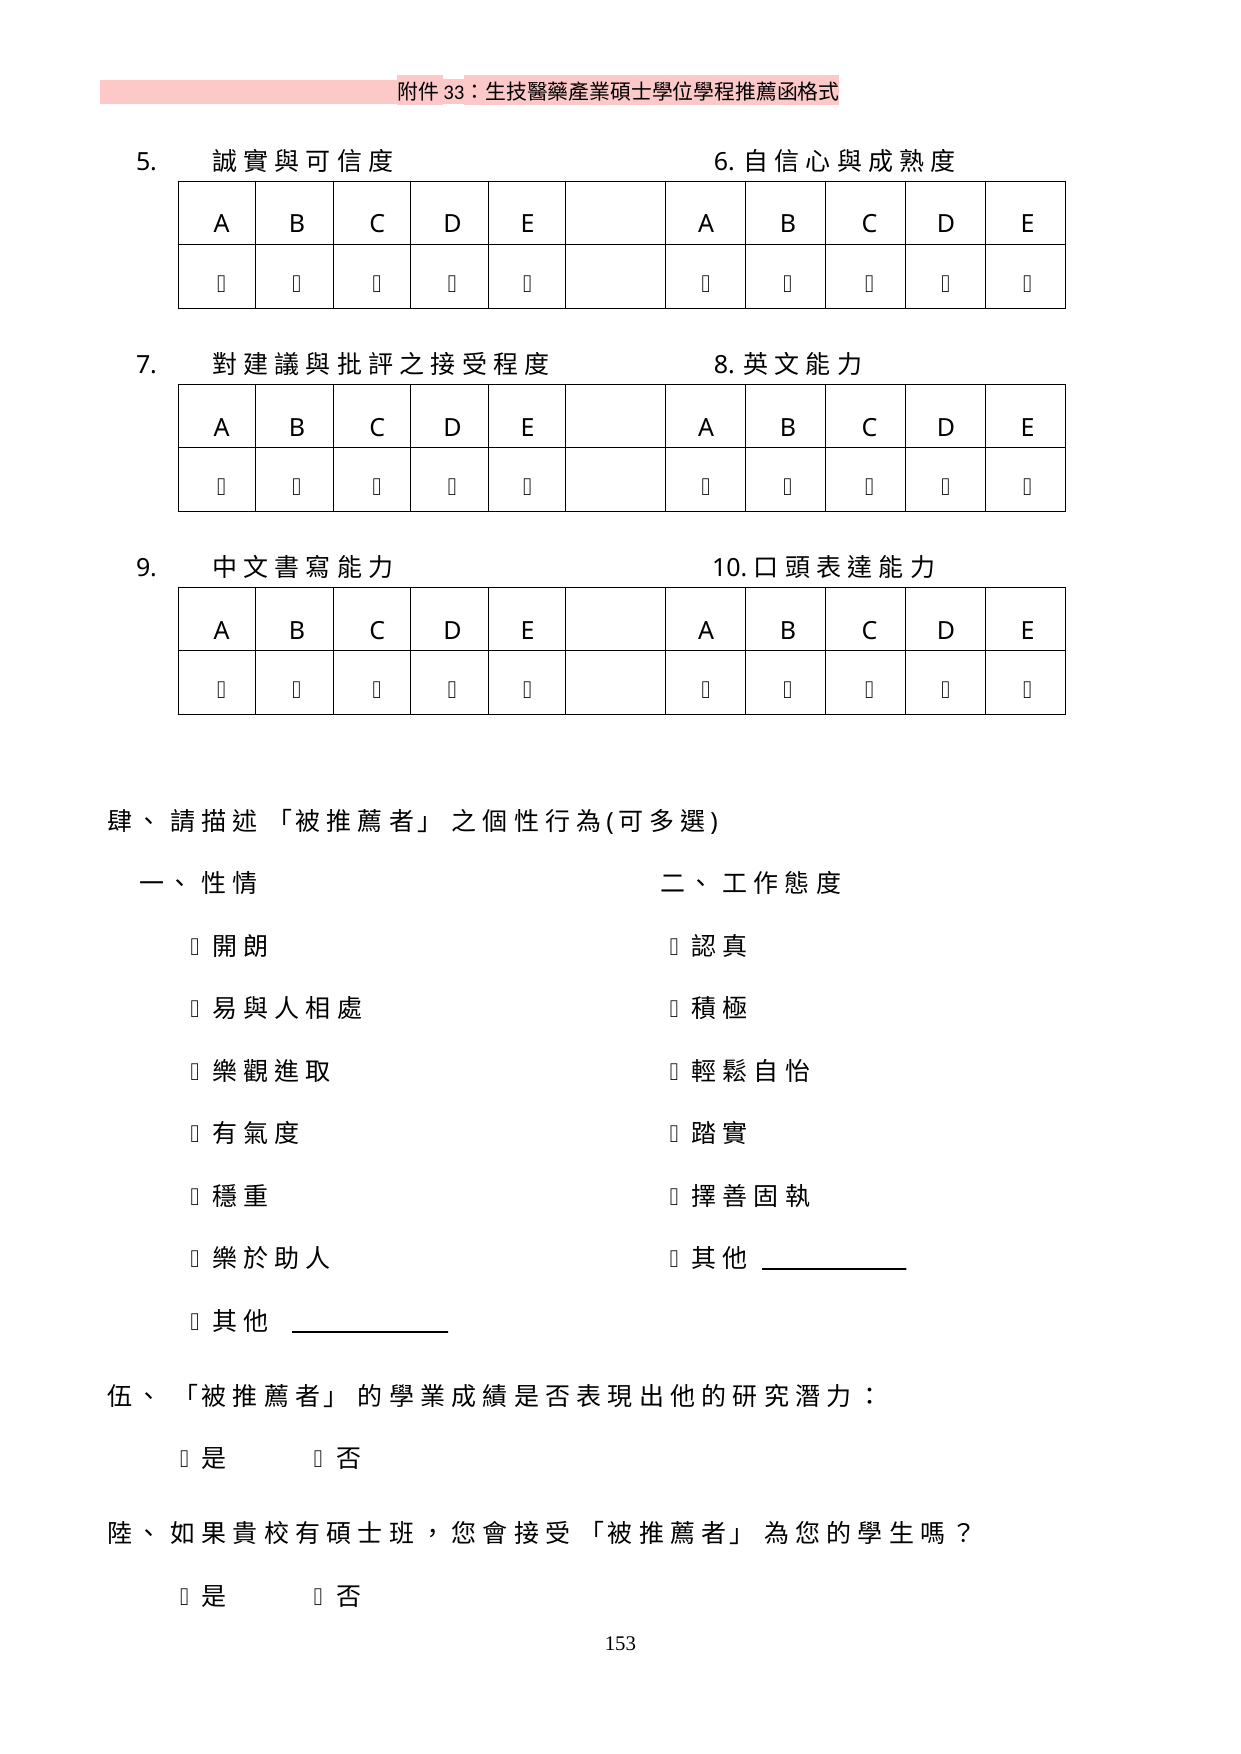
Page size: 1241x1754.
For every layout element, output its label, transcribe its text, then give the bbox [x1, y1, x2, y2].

table_cell [395, 1090, 657, 1152]
table_cell [872, 1153, 1147, 1215]
table_cell [566, 245, 665, 308]
table_cell  [666, 448, 745, 511]
table_header E [986, 385, 1065, 447]
table_cell  [489, 448, 565, 511]
table_cell [566, 651, 665, 714]
text  是  否 [136, 1415, 1136, 1477]
table_cell  [746, 245, 825, 308]
table_cell  [411, 651, 488, 714]
table_cell  [746, 448, 825, 511]
table_cell  擇善固執 [658, 1153, 872, 1215]
table_cell  [986, 448, 1065, 511]
table_header  認真 [658, 903, 872, 965]
table_cell [872, 1278, 1147, 1340]
table_header B [256, 588, 333, 650]
table_cell  穩重 [183, 1153, 395, 1215]
table_header C [826, 182, 905, 244]
table_header D [906, 182, 985, 244]
table_cell  [666, 245, 745, 308]
text  是  否 [136, 1552, 1136, 1615]
table_header D [411, 385, 488, 447]
table_header A [666, 385, 745, 447]
text 一、性情 二、工作態度 [104, 840, 1136, 902]
table_header D [411, 182, 488, 244]
table_cell  其他 [183, 1278, 282, 1340]
table_cell  [826, 448, 905, 511]
table_cell  [256, 651, 333, 714]
table_header C [826, 385, 905, 447]
table_header D [411, 588, 488, 650]
table_header B [256, 385, 333, 447]
table_header E [986, 182, 1065, 244]
table_header C [334, 385, 410, 447]
list 中文書寫能力 10.口頭表達能力 [104, 524, 1136, 587]
table_header C [334, 588, 410, 650]
table_cell [395, 965, 657, 1027]
table_cell  [334, 448, 410, 511]
table_cell  [334, 651, 410, 714]
table_cell [283, 1278, 657, 1340]
table_cell  [334, 245, 410, 308]
table_cell  [256, 245, 333, 308]
table_cell  [746, 651, 825, 714]
table_header [566, 588, 665, 650]
table_header  開朗 [183, 903, 395, 965]
table_cell  [256, 448, 333, 511]
table_cell [395, 1153, 657, 1215]
table_header [872, 903, 1147, 965]
table_header A [179, 385, 255, 447]
table_header A [666, 182, 745, 244]
table_cell  [411, 245, 488, 308]
table_cell  [986, 651, 1065, 714]
table_header [566, 182, 665, 244]
table_cell  有氣度 [183, 1090, 395, 1152]
table_header B [256, 182, 333, 244]
table_header D [906, 588, 985, 650]
table_cell  樂觀進取 [183, 1028, 395, 1090]
table_cell  [179, 651, 255, 714]
table_cell  輕鬆自怡 [658, 1028, 872, 1090]
table_cell  [411, 448, 488, 511]
table_cell [395, 1215, 657, 1277]
table_cell [872, 1090, 1147, 1152]
table_cell  積極 [658, 965, 872, 1027]
table_cell  [986, 245, 1065, 308]
table_header A [666, 588, 745, 650]
table_cell  易與人相處 [183, 965, 395, 1027]
table_cell  [489, 245, 565, 308]
table_header [395, 903, 657, 965]
table_cell  [666, 651, 745, 714]
table_cell [758, 1215, 1147, 1277]
table_header C [826, 588, 905, 650]
table_cell  [906, 448, 985, 511]
table_header B [746, 385, 825, 447]
table_header B [746, 182, 825, 244]
text 陸、如果貴校有碩士班，您會接受「被推薦者」為您的學生嗎？ [104, 1490, 1136, 1552]
table_cell  踏實 [658, 1090, 872, 1152]
text 肆、請描述「被推薦者」之個性行為(可多選) [104, 777, 1136, 840]
table_header A [179, 182, 255, 244]
text 伍、「被推薦者」的學業成績是否表現出他的研究潛力： [104, 1352, 1136, 1415]
table_cell  其他 [658, 1215, 757, 1277]
table_cell  [906, 651, 985, 714]
table_cell  [489, 651, 565, 714]
table_header E [489, 182, 565, 244]
table_cell [872, 1028, 1147, 1090]
list 對建議與批評之接受程度 8.英文能力 [104, 321, 1136, 384]
table_cell  [906, 245, 985, 308]
table_cell  [179, 448, 255, 511]
table_cell [566, 448, 665, 511]
table_cell  樂於助人 [183, 1215, 395, 1277]
table_header [566, 385, 665, 447]
table_header E [489, 588, 565, 650]
table_header B [746, 588, 825, 650]
table_header D [906, 385, 985, 447]
table_header A [179, 588, 255, 650]
table_cell  [826, 245, 905, 308]
list 誠實與可信度 6.自信心與成熟度 [104, 118, 1136, 181]
table_cell  [179, 245, 255, 308]
table_cell [658, 1278, 872, 1340]
table_header C [334, 182, 410, 244]
table_cell [395, 1028, 657, 1090]
table_cell  [826, 651, 905, 714]
table_cell [872, 965, 1147, 1027]
table_header E [986, 588, 1065, 650]
table_header E [489, 385, 565, 447]
